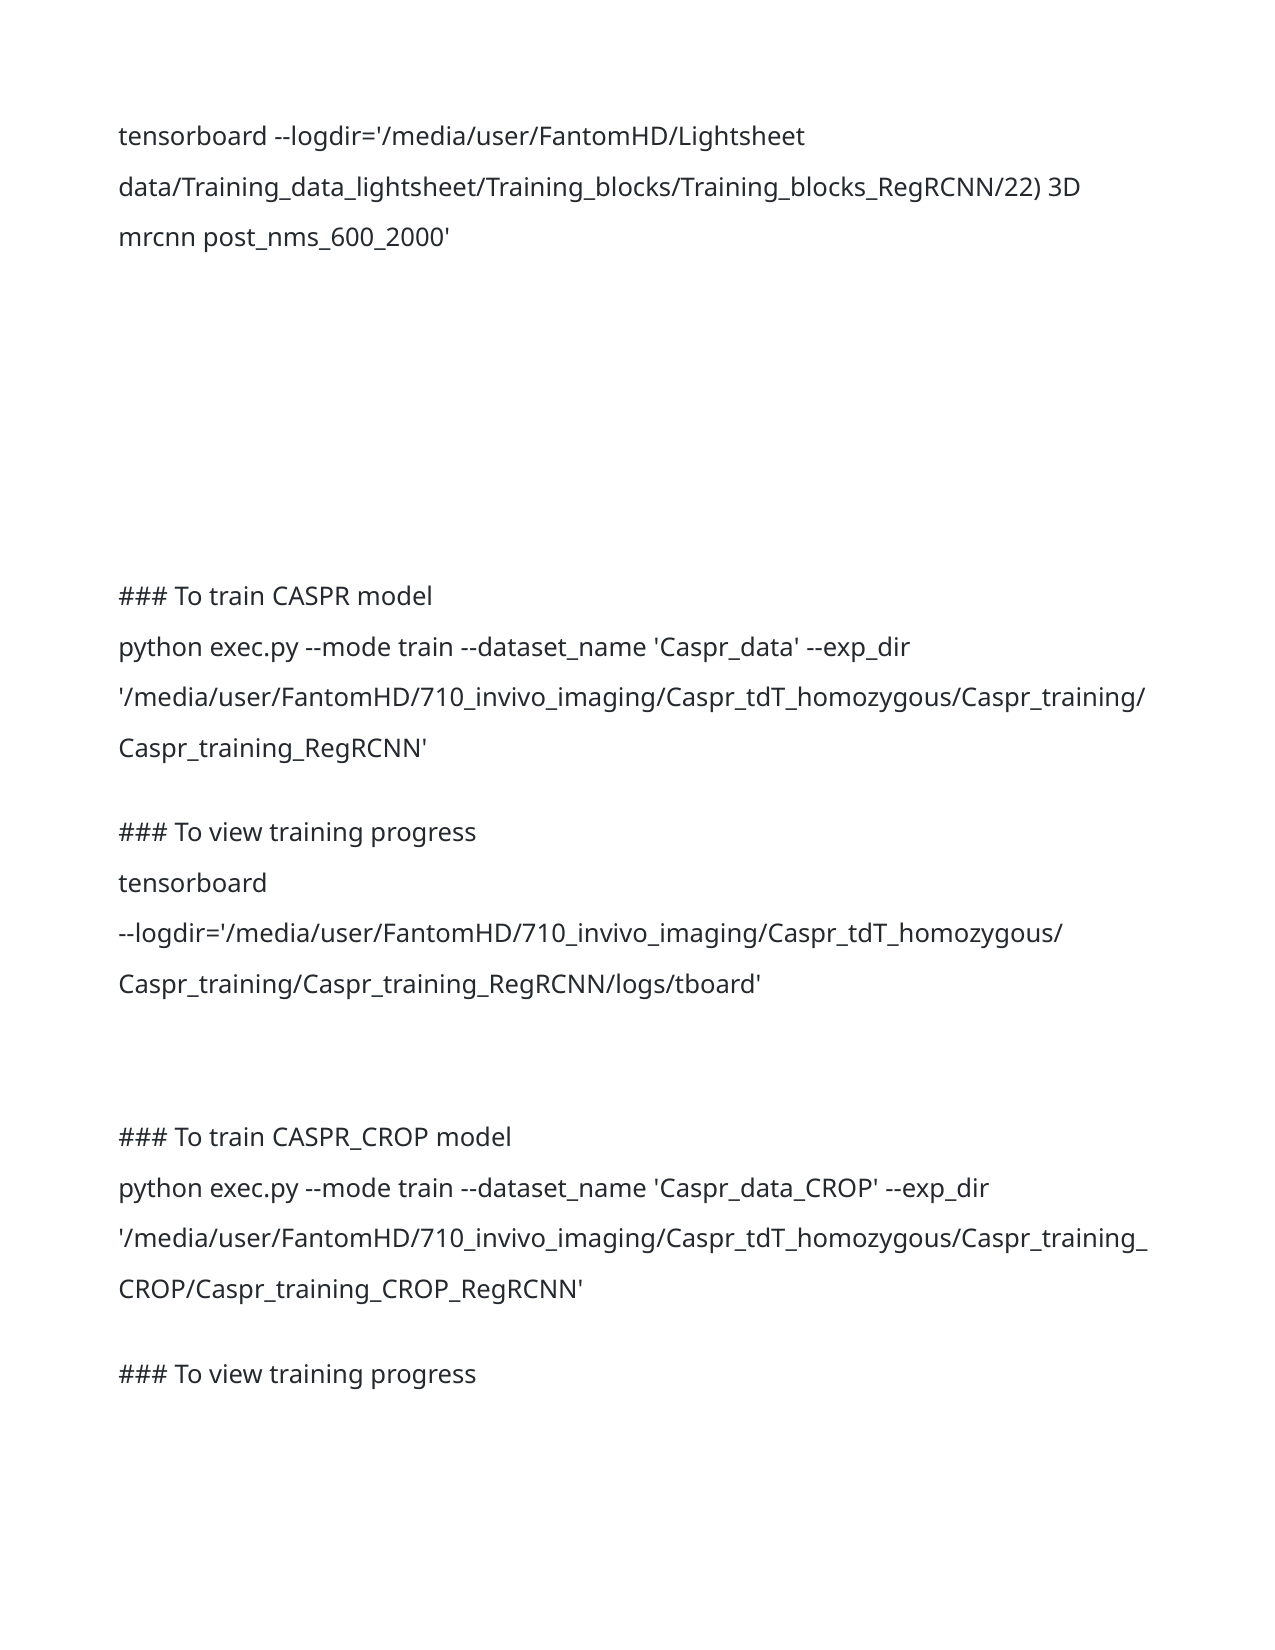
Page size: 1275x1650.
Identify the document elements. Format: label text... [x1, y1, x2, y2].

text tensorboard --logdir='/media/user/FantomHD/Lightsheet data/Training_data_lightsheet/Training_blocks/Training_blocks_RegRCNN/22) 3D mrcnn post_nms_600_2000' [118, 118, 1157, 254]
text ### To view training progress [118, 1356, 1157, 1391]
text ### To train CASPR model [118, 578, 1157, 613]
text python exec.py --mode train --dataset_name 'Caspr_data_CROP' --exp_dir '/media/user/FantomHD/710_invivo_imaging/Caspr_tdT_homozygous/Caspr_training_CROP/Caspr_training_CROP_RegRCNN' [118, 1170, 1157, 1306]
text python exec.py --mode train --dataset_name 'Caspr_data' --exp_dir '/media/user/FantomHD/710_invivo_imaging/Caspr_tdT_homozygous/Caspr_training/Caspr_training_RegRCNN' [118, 629, 1157, 764]
text ### To view training progress [118, 814, 1157, 849]
text ### To train CASPR_CROP model [118, 1119, 1157, 1154]
text tensorboard --logdir='/media/user/FantomHD/710_invivo_imaging/Caspr_tdT_homozygous/Caspr_training/Caspr_training_RegRCNN/logs/tboard' [118, 865, 1157, 1001]
